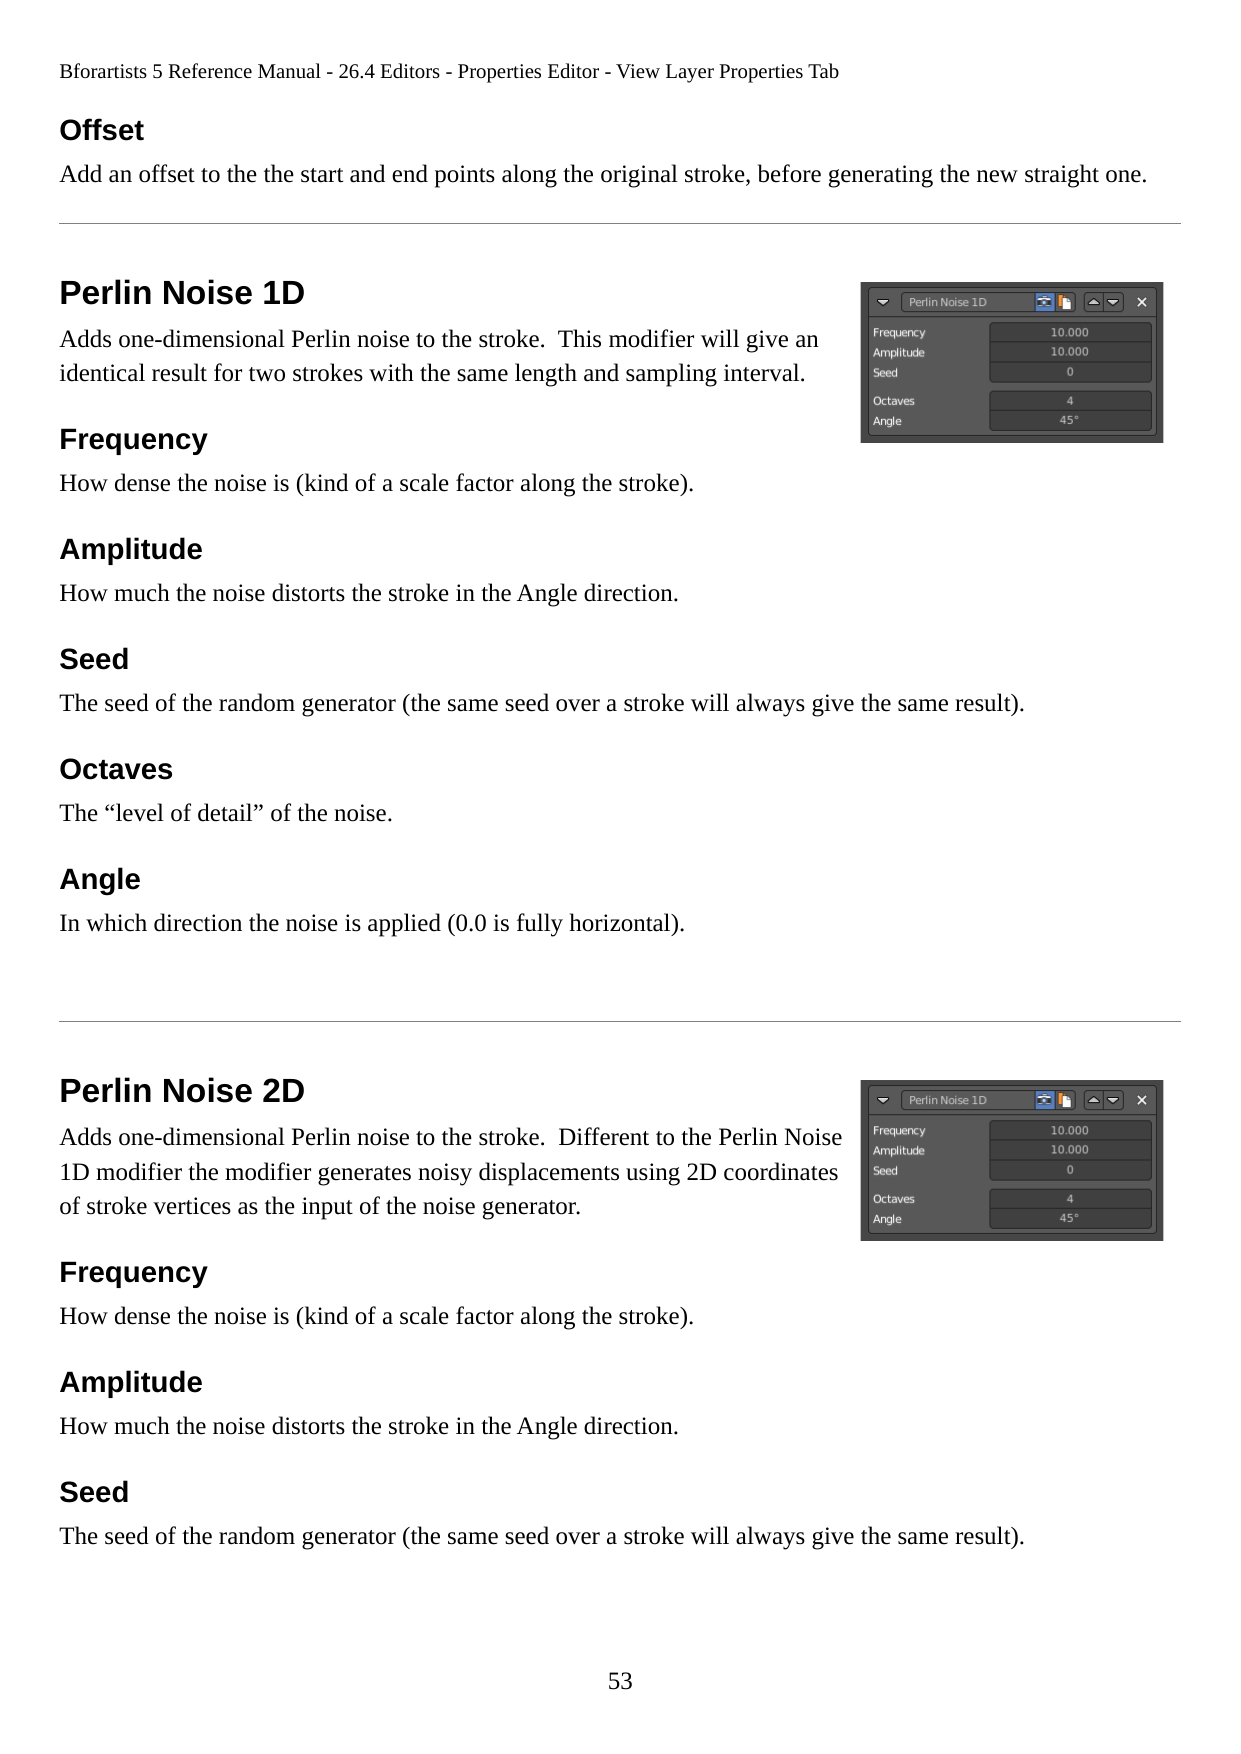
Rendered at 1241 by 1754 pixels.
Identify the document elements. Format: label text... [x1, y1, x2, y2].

subtitle Seed [59, 642, 1181, 676]
text How dense the noise is (kind of a scale factor along the stroke). [59, 468, 1181, 497]
subtitle Frequency [59, 422, 1181, 456]
subtitle Angle [59, 862, 1181, 896]
text How much the noise distorts the stroke in the Angle direction. [59, 578, 1181, 607]
text The “level of detail” of the noise. [59, 798, 1181, 827]
text The seed of the random generator (the same seed over a stroke will always give the same result). [59, 1521, 1181, 1550]
text The seed of the random generator (the same seed over a stroke will always give the same result). [59, 688, 1181, 717]
subtitle Seed [59, 1475, 1181, 1508]
subtitle Perlin Noise 1D [59, 273, 1181, 312]
subtitle Perlin Noise 2D [59, 1071, 1181, 1110]
subtitle Frequency [59, 1255, 1181, 1289]
text Add an offset to the the start and end points along the original stroke, before generating the new straight one. [59, 159, 1181, 188]
picture [860, 282, 1164, 443]
text Adds one-dimensional Perlin noise to the stroke. This modifier will give an identical result for two strokes with the same length and sampling interval. [59, 324, 860, 387]
text Adds one-dimensional Perlin noise to the stroke. Different to the Perlin Noise 1D modifier the modifier generates noisy displacements using 2D coordinates of stroke vertices as the input of the noise generator. [59, 1122, 860, 1220]
subtitle Amplitude [59, 532, 1181, 566]
subtitle Offset [59, 113, 1181, 146]
subtitle Octaves [59, 752, 1181, 786]
text How much the noise distorts the stroke in the Angle direction. [59, 1411, 1181, 1440]
text How dense the noise is (kind of a scale factor along the stroke). [59, 1301, 1181, 1330]
subtitle Amplitude [59, 1365, 1181, 1398]
picture [860, 1080, 1164, 1241]
text In which direction the noise is applied (0.0 is fully horizontal). [59, 908, 1181, 937]
